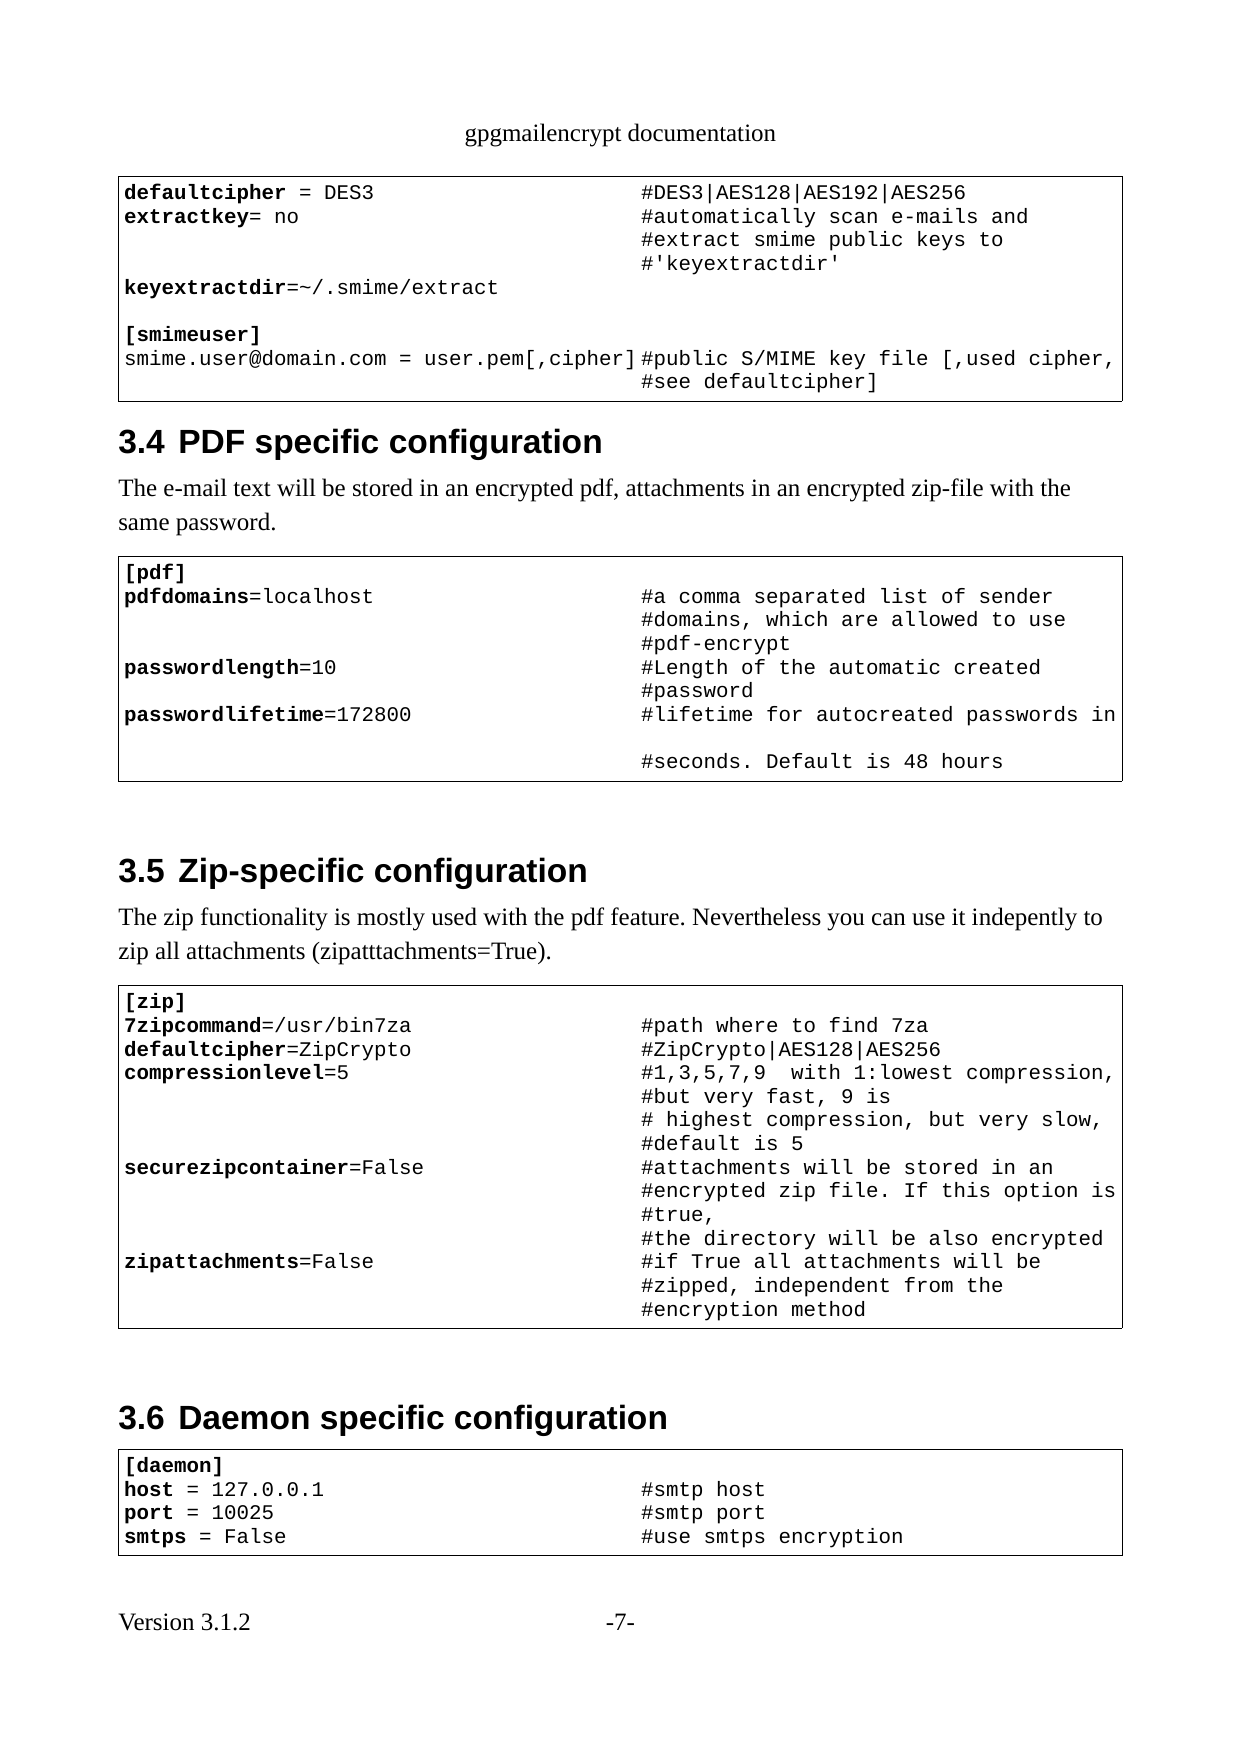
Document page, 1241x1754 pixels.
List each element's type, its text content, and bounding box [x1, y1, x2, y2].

table_header [daemon] host = 127.0.0.1 #smtp host port = 10025 #smtp port smtps = False #use smtps encryption [119, 1450, 1122, 1555]
text The e-mail text will be stored in an encrypted pdf, attachments in an encrypted zip-file with the same password. [118, 473, 1122, 536]
text The zip functionality is mostly used with the pdf feature. Nevertheless you can use it indepently to zip all attachments (zipatttachments=True). [118, 902, 1122, 965]
subtitle PDF specific configuration [118, 422, 1122, 460]
subtitle Daemon specific configuration [118, 1398, 1122, 1437]
table_header [pdf] pdfdomains=localhost #a comma separated list of sender #domains, which are allowed to use #pdf-encrypt passwordlength=10 #Length of the automatic created #password passwordlifetime=172800 #lifetime for autocreated passwords in #seconds. Default is 48 hours [119, 557, 1122, 781]
table_header defaultcipher = DES3 #DES3|AES128|AES192|AES256 extractkey= no #automatically scan e-mails and #extract smime public keys to #'keyextractdir' keyextractdir=~/.smime/extract [smimeuser] smime.user@domain.com = user.pem[,cipher] #public S/MIME key file [,used cipher, #see defaultcipher] [119, 177, 1122, 401]
subtitle Zip-specific configuration [118, 851, 1122, 889]
table_header [zip] 7zipcommand=/usr/bin7za #path where to find 7za defaultcipher=ZipCrypto #ZipCrypto|AES128|AES256 compressionlevel=5 #1,3,5,7,9 with 1:lowest compression, #but very fast, 9 is # highest compression, but very slow, #default is 5 securezipcontainer=False #attachments will be stored in an #encrypted zip file. If this option is #true, #the directory will be also encrypted zipattachments=False #if True all attachments will be #zipped, independent from the #encryption method [119, 986, 1122, 1328]
